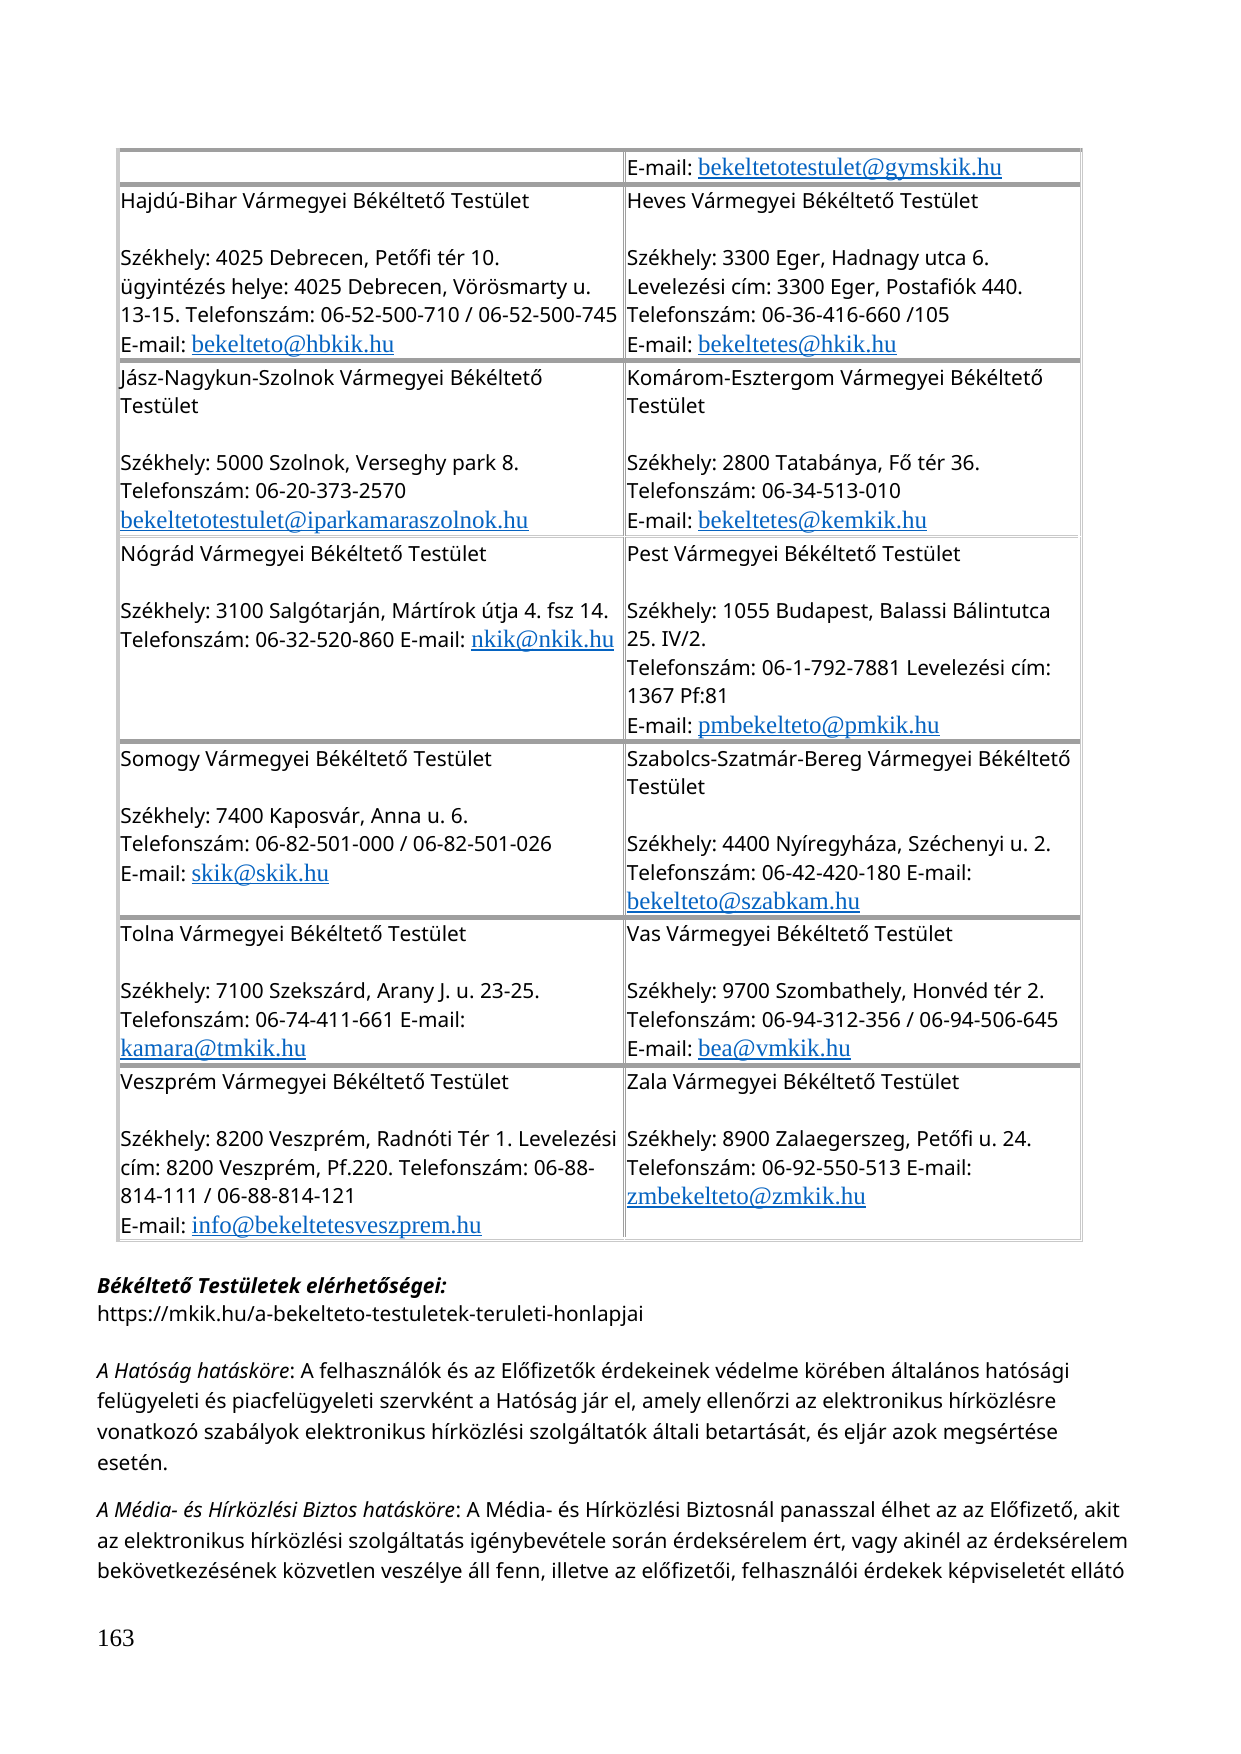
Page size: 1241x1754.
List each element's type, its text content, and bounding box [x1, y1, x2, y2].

text https://mkik.hu/a-bekelteto-testuletek-teruleti-honlapjai [97, 1299, 1130, 1328]
table_cell Komárom-Esztergom Vármegyei Békéltető Testület Székhely: 2800 Tatabánya, Fő tér 36. Telefonszám: 06-34-513-010 E-mail: bekeltetes@kemkik.hu [626, 363, 1080, 534]
table_cell Vas Vármegyei Békéltető Testület Székhely: 9700 Szombathely, Honvéd tér 2. Telefonszám: 06-94-312-356 / 06-94-506-645 E-mail: bea@vmkik.hu [626, 920, 1080, 1063]
table_cell Pest Vármegyei Békéltető Testület Székhely: 1055 Budapest, Balassi Bálintutca 25. IV/2. Telefonszám: 06-1-792-7881 Levelezési cím: 1367 Pf:81 E-mail: pmbekelteto@pmkik.hu [626, 535, 1080, 739]
text A Hatóság hatásköre: A felhasználók és az Előfizetők érdekeinek védelme körében általános hatósági felügyeleti és piacfelügyeleti szervként a Hatóság jár el, amely ellenőrzi az elektronikus hírközlésre vonatkozó szabályok elektronikus hírközlési szolgáltatók általi betartását, és eljár azok megsértése esetén. [97, 1356, 1130, 1476]
table_cell Veszprém Vármegyei Békéltető Testület Székhely: 8200 Veszprém, Radnóti Tér 1. Levelezési cím: 8200 Veszprém, Pf.220. Telefonszám: 06-88-814-111 / 06-88-814-121 E-mail: info@bekeltetesveszprem.hu [120, 1068, 624, 1239]
table_cell Heves Vármegyei Békéltető Testület Székhely: 3300 Eger, Hadnagy utca 6. Levelezési cím: 3300 Eger, Postafiók 440. Telefonszám: 06-36-416-660 /105 E-mail: bekeltetes@hkik.hu [626, 187, 1080, 358]
table_cell Hajdú-Bihar Vármegyei Békéltető Testület Székhely: 4025 Debrecen, Petőfi tér 10. ügyintézés helye: 4025 Debrecen, Vörösmarty u. 13-15. Telefonszám: 06-52-500-710 / 06-52-500-745 E-mail: bekelteto@hbkik.hu [120, 187, 623, 358]
table_cell Zala Vármegyei Békéltető Testület Székhely: 8900 Zalaegerszeg, Petőfi u. 24. Telefonszám: 06-92-550-513 E-mail: zmbekelteto@zmkik.hu [624, 1068, 1080, 1239]
text Békéltető Testületek elérhetőségei: [97, 1271, 1130, 1299]
table_cell [120, 152, 623, 182]
text A Média- és Hírközlési Biztos hatásköre: A Média- és Hírközlési Biztosnál panasszal élhet az az Előfizető, akit az elektronikus hírközlési szolgáltatás igénybevétele során érdeksérelem ért, vagy akinél az érdeksérelem bekövetkezésének közvetlen veszélye áll fenn, illetve az előfizetői, felhasználói érdekek képviseletét ellátó [97, 1495, 1130, 1585]
table_cell E-mail: bekeltetotestulet@gymskik.hu [626, 152, 1080, 182]
table_cell Jász-Nagykun-Szolnok Vármegyei Békéltető Testület Székhely: 5000 Szolnok, Verseghy park 8. Telefonszám: 06-20-373-2570 bekeltetotestulet@iparkamaraszolnok.hu [120, 363, 623, 534]
table_cell Szabolcs-Szatmár-Bereg Vármegyei Békéltető Testület Székhely: 4400 Nyíregyháza, Széchenyi u. 2. Telefonszám: 06-42-420-180 E-mail: bekelteto@szabkam.hu [626, 744, 1080, 915]
table_cell Somogy Vármegyei Békéltető Testület Székhely: 7400 Kaposvár, Anna u. 6. Telefonszám: 06-82-501-000 / 06-82-501-026 E-mail: skik@skik.hu [120, 744, 623, 915]
table_cell Tolna Vármegyei Békéltető Testület Székhely: 7100 Szekszárd, Arany J. u. 23-25. Telefonszám: 06-74-411-661 E-mail: kamara@tmkik.hu [120, 920, 623, 1063]
table_cell Nógrád Vármegyei Békéltető Testület Székhely: 3100 Salgótarján, Mártírok útja 4. fsz 14. Telefonszám: 06-32-520-860 E-mail: nkik@nkik.hu [120, 538, 623, 739]
